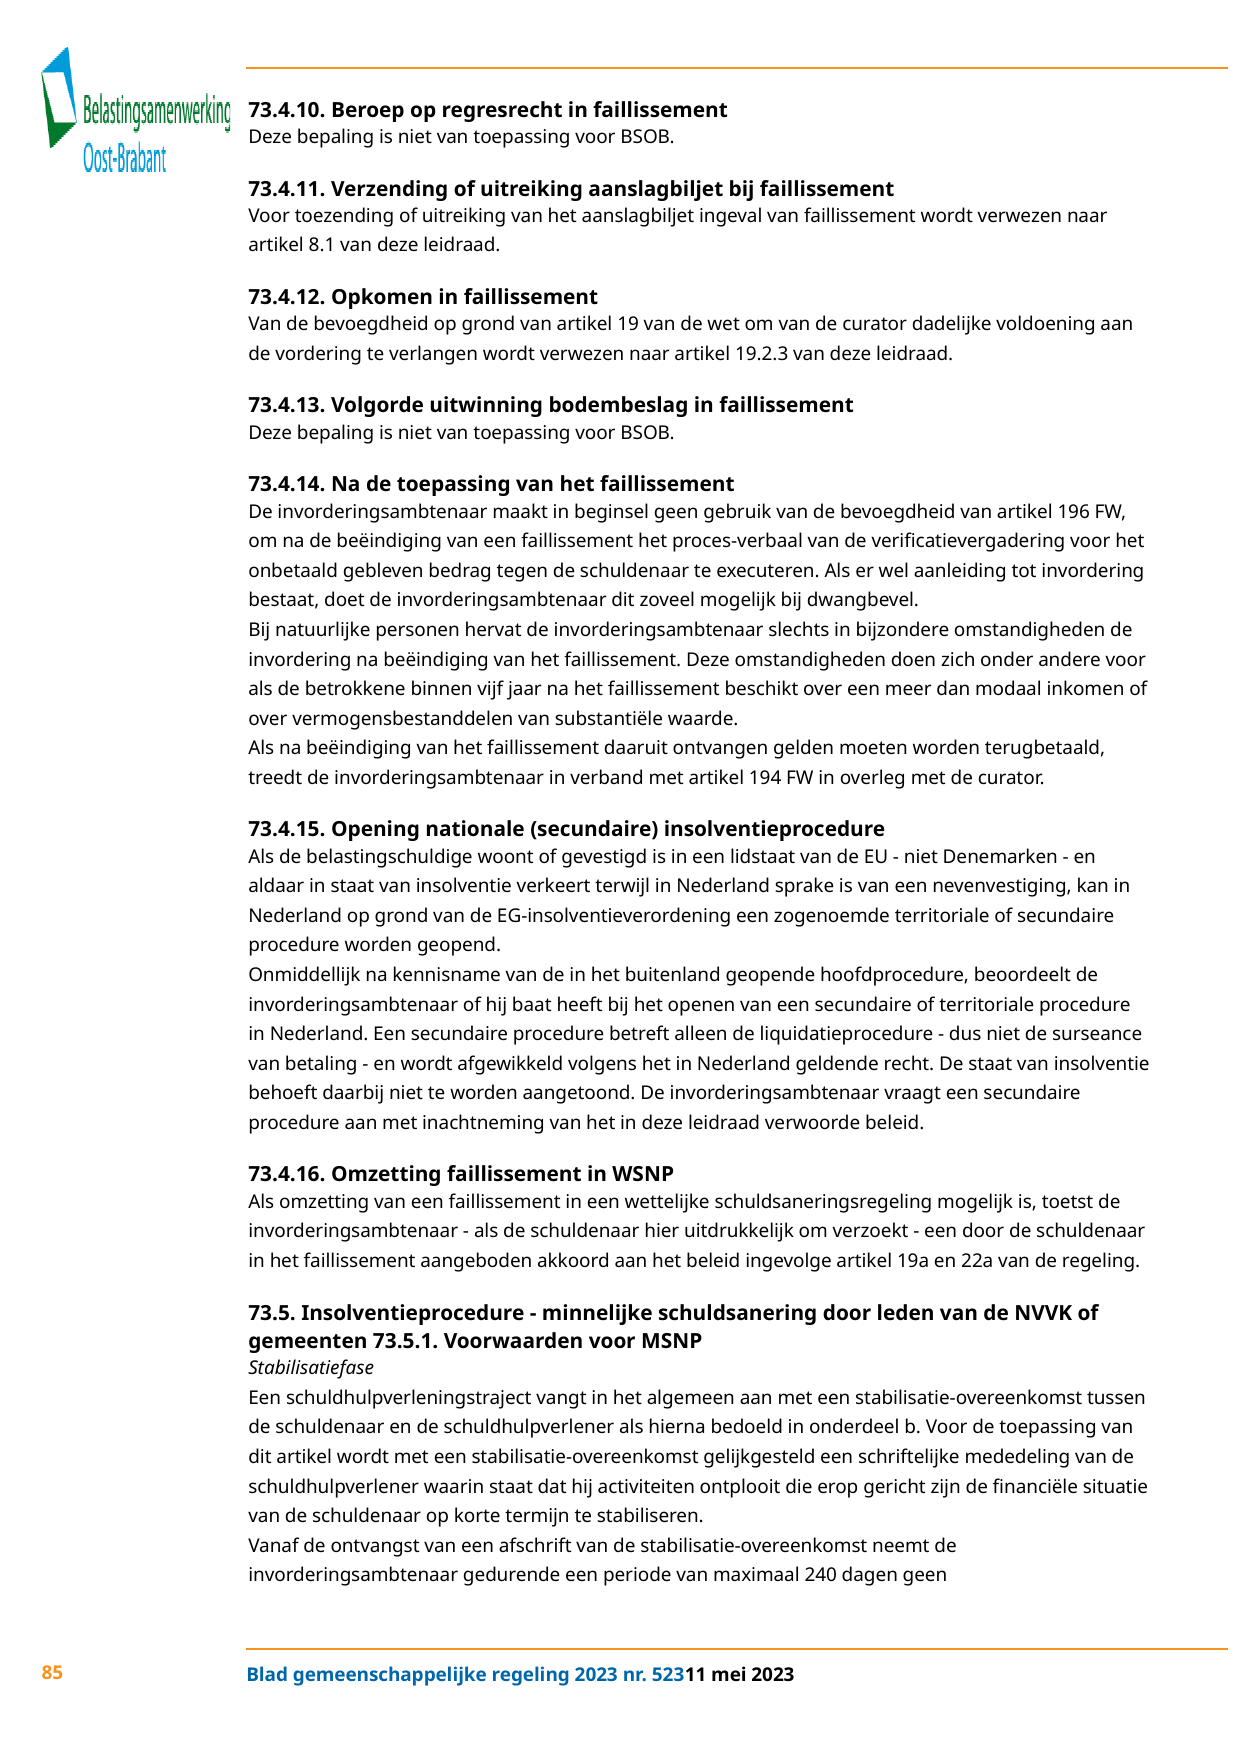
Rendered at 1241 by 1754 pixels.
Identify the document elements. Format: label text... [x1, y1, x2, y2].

text Deze bepaling is niet van toepassing voor BSOB. [248, 419, 1152, 445]
text Een schuldhulpverleningstraject vangt in het algemeen aan met een stabilisatie-overeenkomst tussen de schuldenaar en de schuldhulpverlener als hierna bedoeld in onderdeel b. Voor de toepassing van dit artikel wordt met een stabilisatie-overeenkomst gelijkgesteld een schriftelijke mededeling van de schuldhulpverlener waarin staat dat hij activiteiten ontplooit die erop gericht zijn de financiële situatie van de schuldenaar op korte termijn te stabiliseren. [248, 1384, 1152, 1528]
text 73.4.13. Volgorde uitwinning bodembeslag in faillissement [248, 391, 1152, 419]
text 73.4.10. Beroep op regresrecht in faillissement [248, 95, 1152, 123]
picture [86, 146, 91, 169]
picture [41, 47, 231, 172]
text Bij natuurlijke personen hervat de invorderingsambtenaar slechts in bijzondere omstandigheden de invordering na beëindiging van het faillissement. Deze omstandigheden doen zich onder andere voor als de betrokkene binnen vijf jaar na het faillissement beschikt over een meer dan modaal inkomen of over vermogensbestanddelen van substantiële waarde. [248, 616, 1152, 731]
text 73.5. Insolventieprocedure - minnelijke schuldsanering door leden van de NVVK of gemeenten 73.5.1. Voorwaarden voor MSNP [248, 1298, 1152, 1354]
text Onmiddellijk na kennisname van de in het buitenland geopende hoofdprocedure, beoordeelt de invorderingsambtenaar of hij baat heeft bij het openen van een secundaire of territoriale procedure in Nederland. Een secundaire procedure betreft alleen de liquidatieprocedure - dus niet de surseance van betaling - en wordt afgewikkeld volgens het in Nederland geldende recht. De staat van insolventie behoeft daarbij niet te worden aangetoond. De invorderingsambtenaar vraagt een secundaire procedure aan met inachtneming van het in deze leidraad verwoorde beleid. [248, 961, 1152, 1135]
text 73.4.12. Opkomen in faillissement [248, 282, 1152, 311]
text 73.4.11. Verzending of uitreiking aanslagbiljet bij faillissement [248, 174, 1152, 202]
text Stabilisatiefase [248, 1354, 1152, 1380]
text Als omzetting van een faillissement in een wettelijke schuldsaneringsregeling mogelijk is, toetst de invorderingsambtenaar - als de schuldenaar hier uitdrukkelijk om verzoekt - een door de schuldenaar in het faillissement aangeboden akkoord aan het beleid ingevolge artikel 19a en 22a van de regeling. [248, 1188, 1152, 1273]
text Als na beëindiging van het faillissement daaruit ontvangen gelden moeten worden terugbetaald, treedt de invorderingsambtenaar in verband met artikel 194 FW in overleg met de curator. [248, 734, 1152, 790]
text De invorderingsambtenaar maakt in beginsel geen gebruik van de bevoegdheid van artikel 196 FW, om na de beëindiging van een faillissement het proces-verbaal van de verificatievergadering voor het onbetaald gebleven bedrag tegen de schuldenaar te executeren. Als er wel aanleiding tot invordering bestaat, doet de invorderingsambtenaar dit zoveel mogelijk bij dwangbevel. [248, 498, 1152, 612]
text Van de bevoegdheid op grond van artikel 19 van de wet om van de curator dadelijke voldoening aan de vordering te verlangen wordt verwezen naar artikel 19.2.3 van deze leidraad. [248, 311, 1152, 366]
picture [129, 155, 134, 172]
text Als de belastingschuldige woont of gevestigd is in een lidstaat van de EU - niet Denemarken - en aldaar in staat van insolventie verkeert terwijl in Nederland sprake is van een nevenvestiging, kan in Nederland op grond van de EG-insolventieverordening een zogenoemde territoriale of secundaire procedure worden geopend. [248, 843, 1152, 957]
text 73.4.15. Opening nationale (secundaire) insolventieprocedure [248, 814, 1152, 843]
text 73.4.16. Omzetting faillissement in WSNP [248, 1159, 1152, 1188]
text 73.4.14. Na de toepassing van het faillissement [248, 469, 1152, 498]
picture [100, 161, 105, 172]
picture [91, 163, 96, 172]
text Vanaf de ontvangst van een afschrift van de stabilisatie-overeenkomst neemt de invorderingsambtenaar gedurende een periode van maximaal 240 dagen geen [248, 1532, 1152, 1587]
text Deze bepaling is niet van toepassing voor BSOB. [248, 123, 1152, 149]
text Voor toezending of uitreiking van het aanslagbiljet ingeval van faillissement wordt verwezen naar artikel 8.1 van deze leidraad. [248, 202, 1152, 257]
